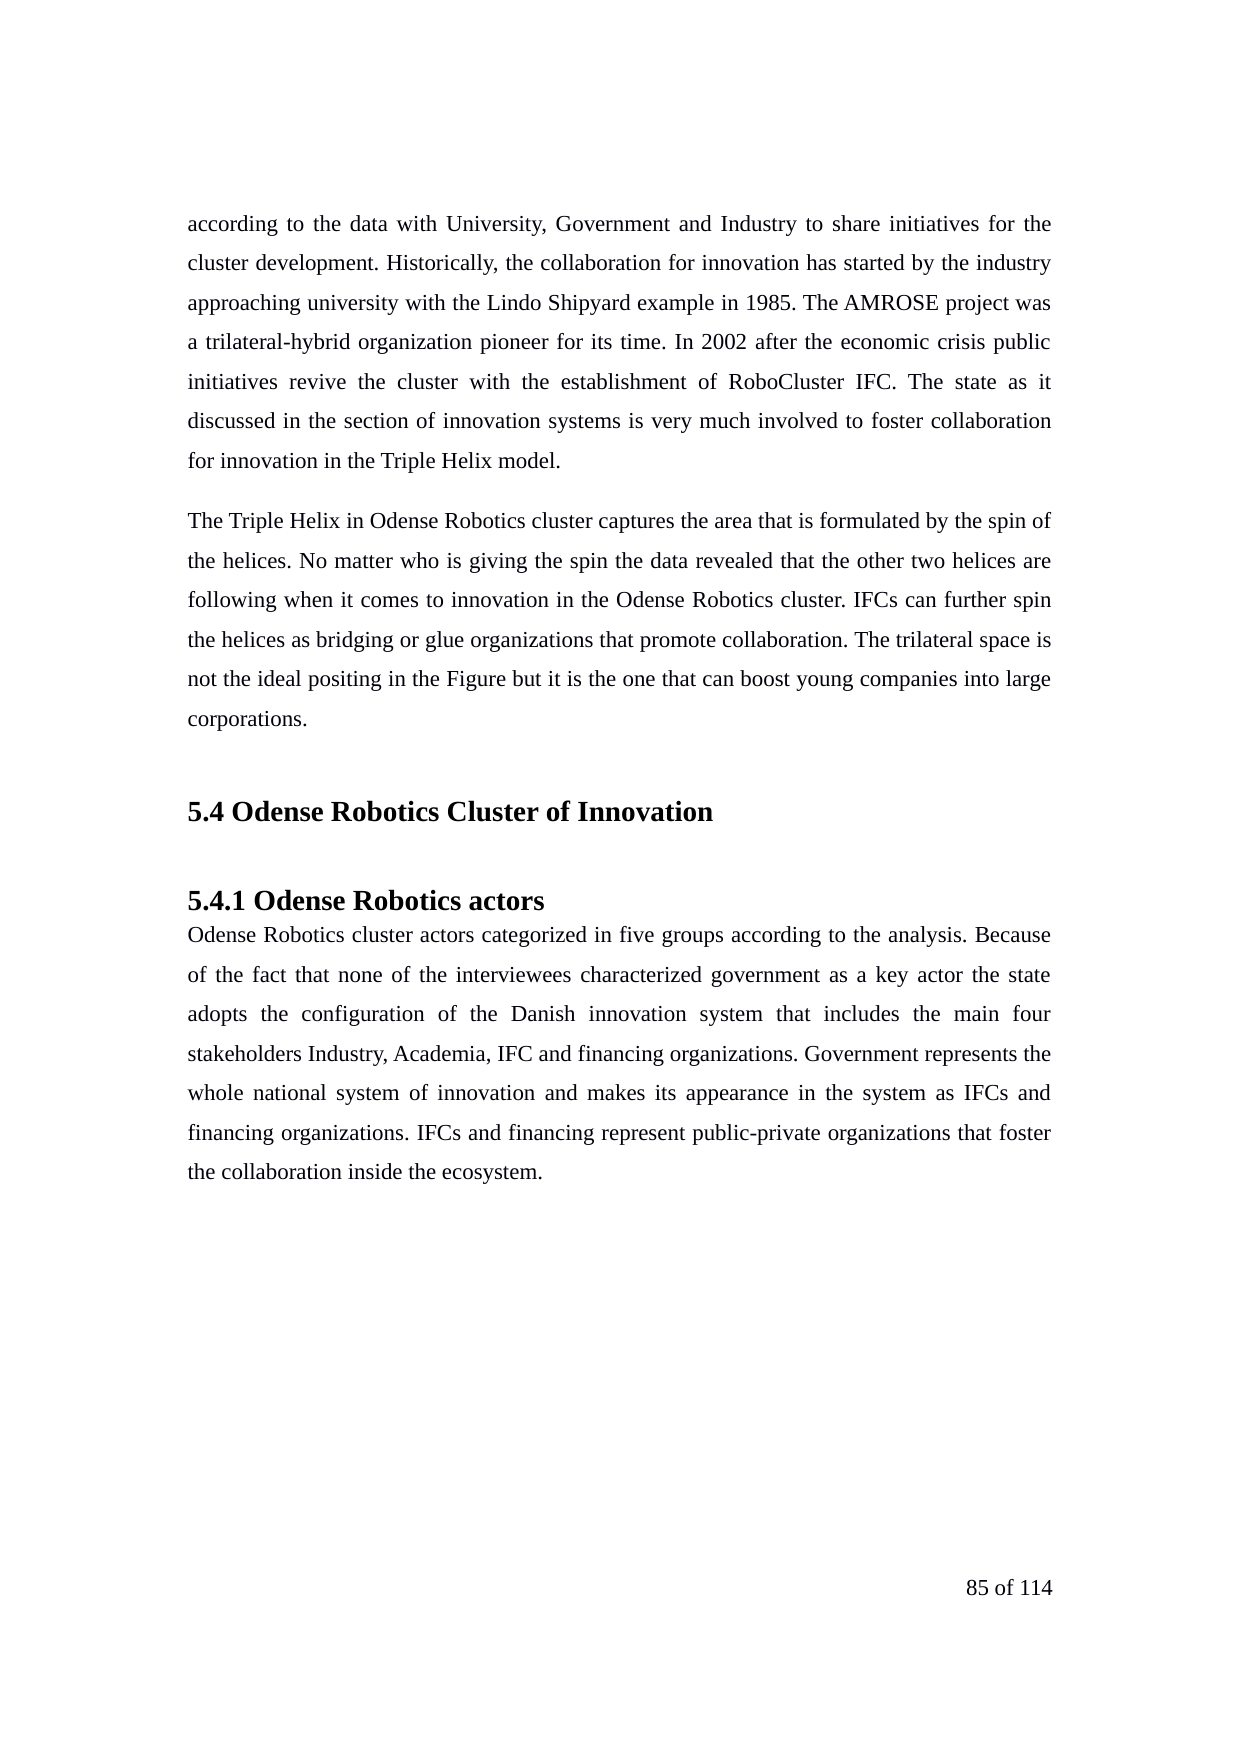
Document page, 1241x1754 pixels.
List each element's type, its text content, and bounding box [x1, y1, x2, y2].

text Odense Robotics cluster actors categorized in five groups according to the analysis. Because of the fact that none of the interviewees characterized government as a key actor the state adopts the configuration of the Danish innovation system that includes the main four stakeholders Industry, Academia, IFC and financing organizations. Government represents the whole national system of innovation and makes its appearance in the system as IFCs and financing organizations. IFCs and financing represent public-private organizations that foster the collaboration inside the ecosystem. [187, 921, 1053, 1184]
text The Triple Helix in Odense Robotics cluster captures the area that is formulated by the spin of the helices. No matter who is giving the spin the data revealed that the other two helices are following when it comes to innovation in the Odense Robotics cluster. IFCs can further spin the helices as bridging or glue organizations that promote collaboration. The trilateral space is not the ideal positing in the Figure but it is the one that can boost young companies into large corporations. [187, 507, 1053, 731]
subtitle 5.4.1 Odense Robotics actors [187, 883, 1053, 916]
text according to the data with University, Government and Industry to share initiatives for the cluster development. Historically, the collaboration for innovation has started by the industry approaching university with the Lindo Shipyard example in 1985. The AMROSE project was a trilateral-hybrid organization pioneer for its time. In 2002 after the economic crisis public initiatives revive the cluster with the establishment of RoboCluster IFC. The state as it discussed in the section of innovation systems is very much involved to foster collaboration for innovation in the Triple Helix model. [187, 210, 1053, 473]
subtitle 5.4 Odense Robotics Cluster of Innovation [187, 794, 1053, 828]
